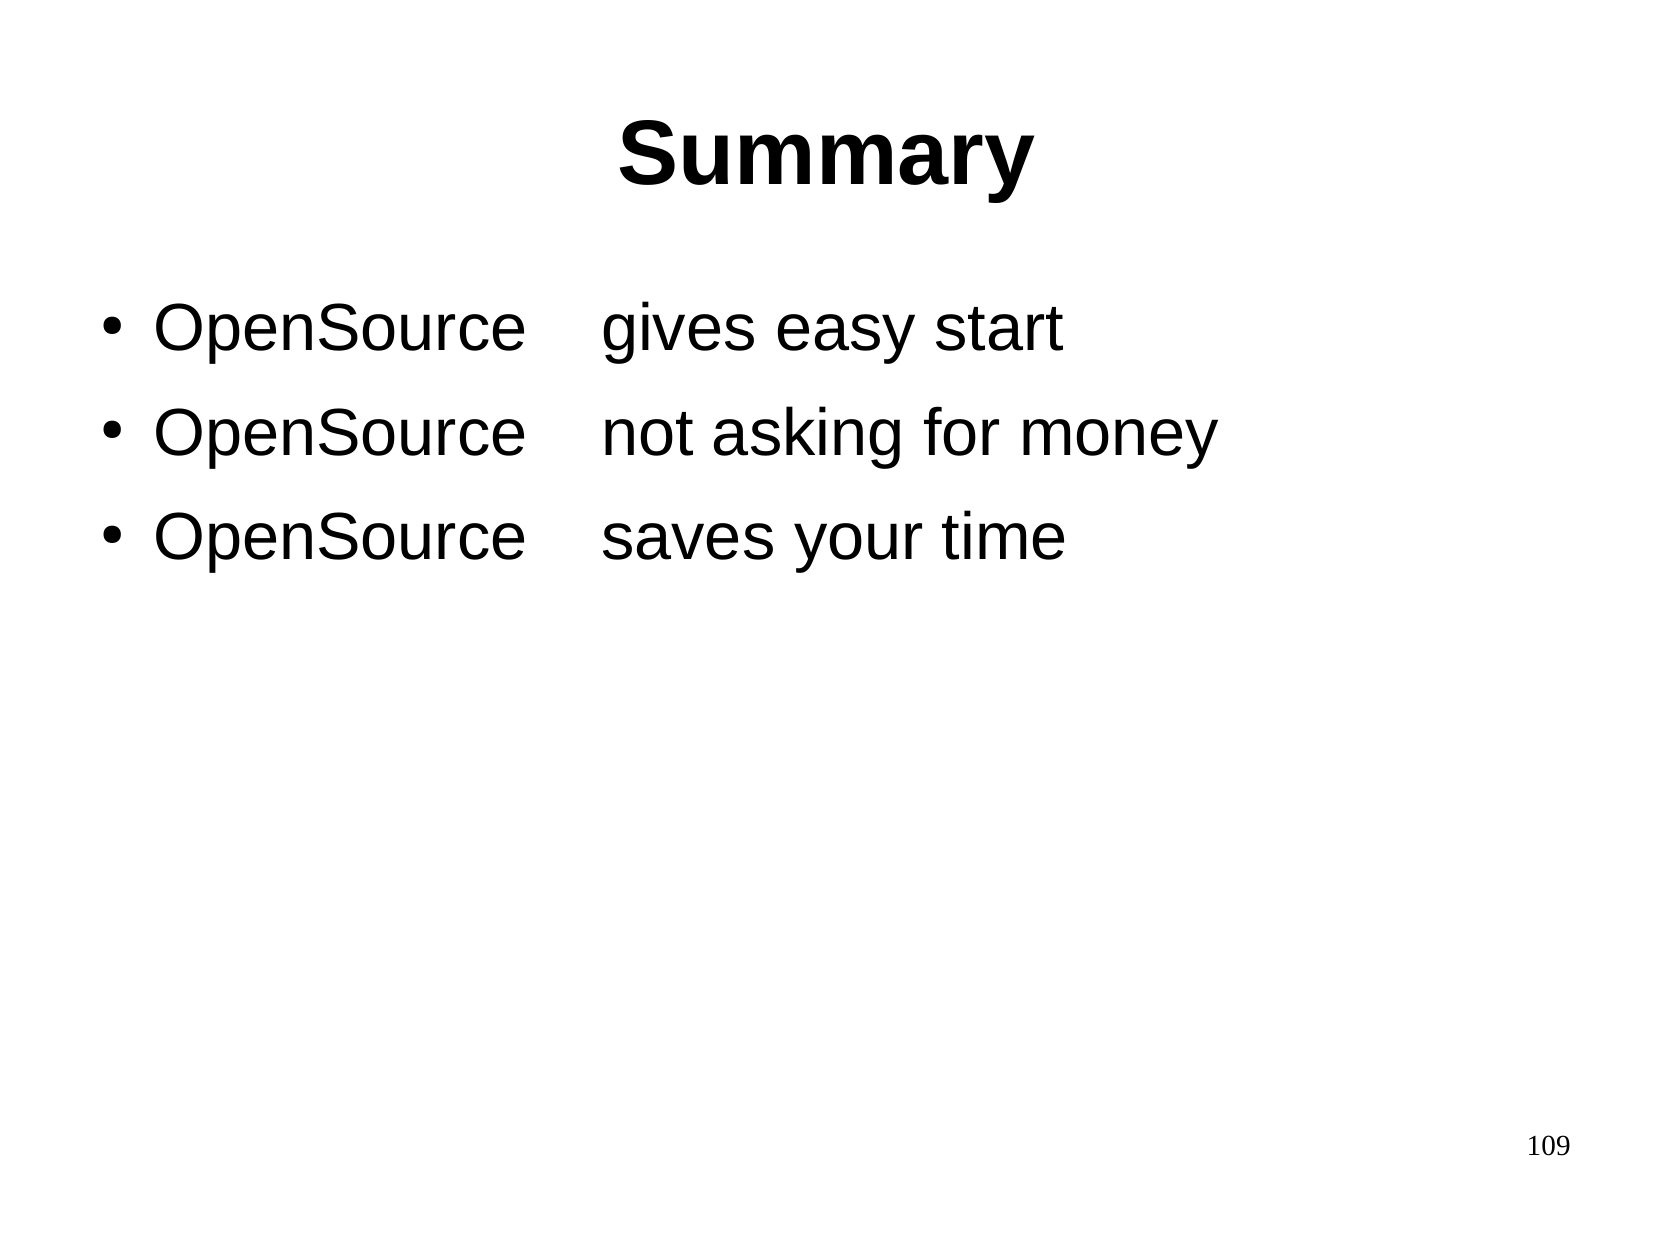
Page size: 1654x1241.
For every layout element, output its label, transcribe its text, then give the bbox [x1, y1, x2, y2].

list OpenSource gives easy start OpenSource not asking for money OpenSource saves your time [82, 290, 1571, 1010]
title Summary [82, 49, 1571, 257]
